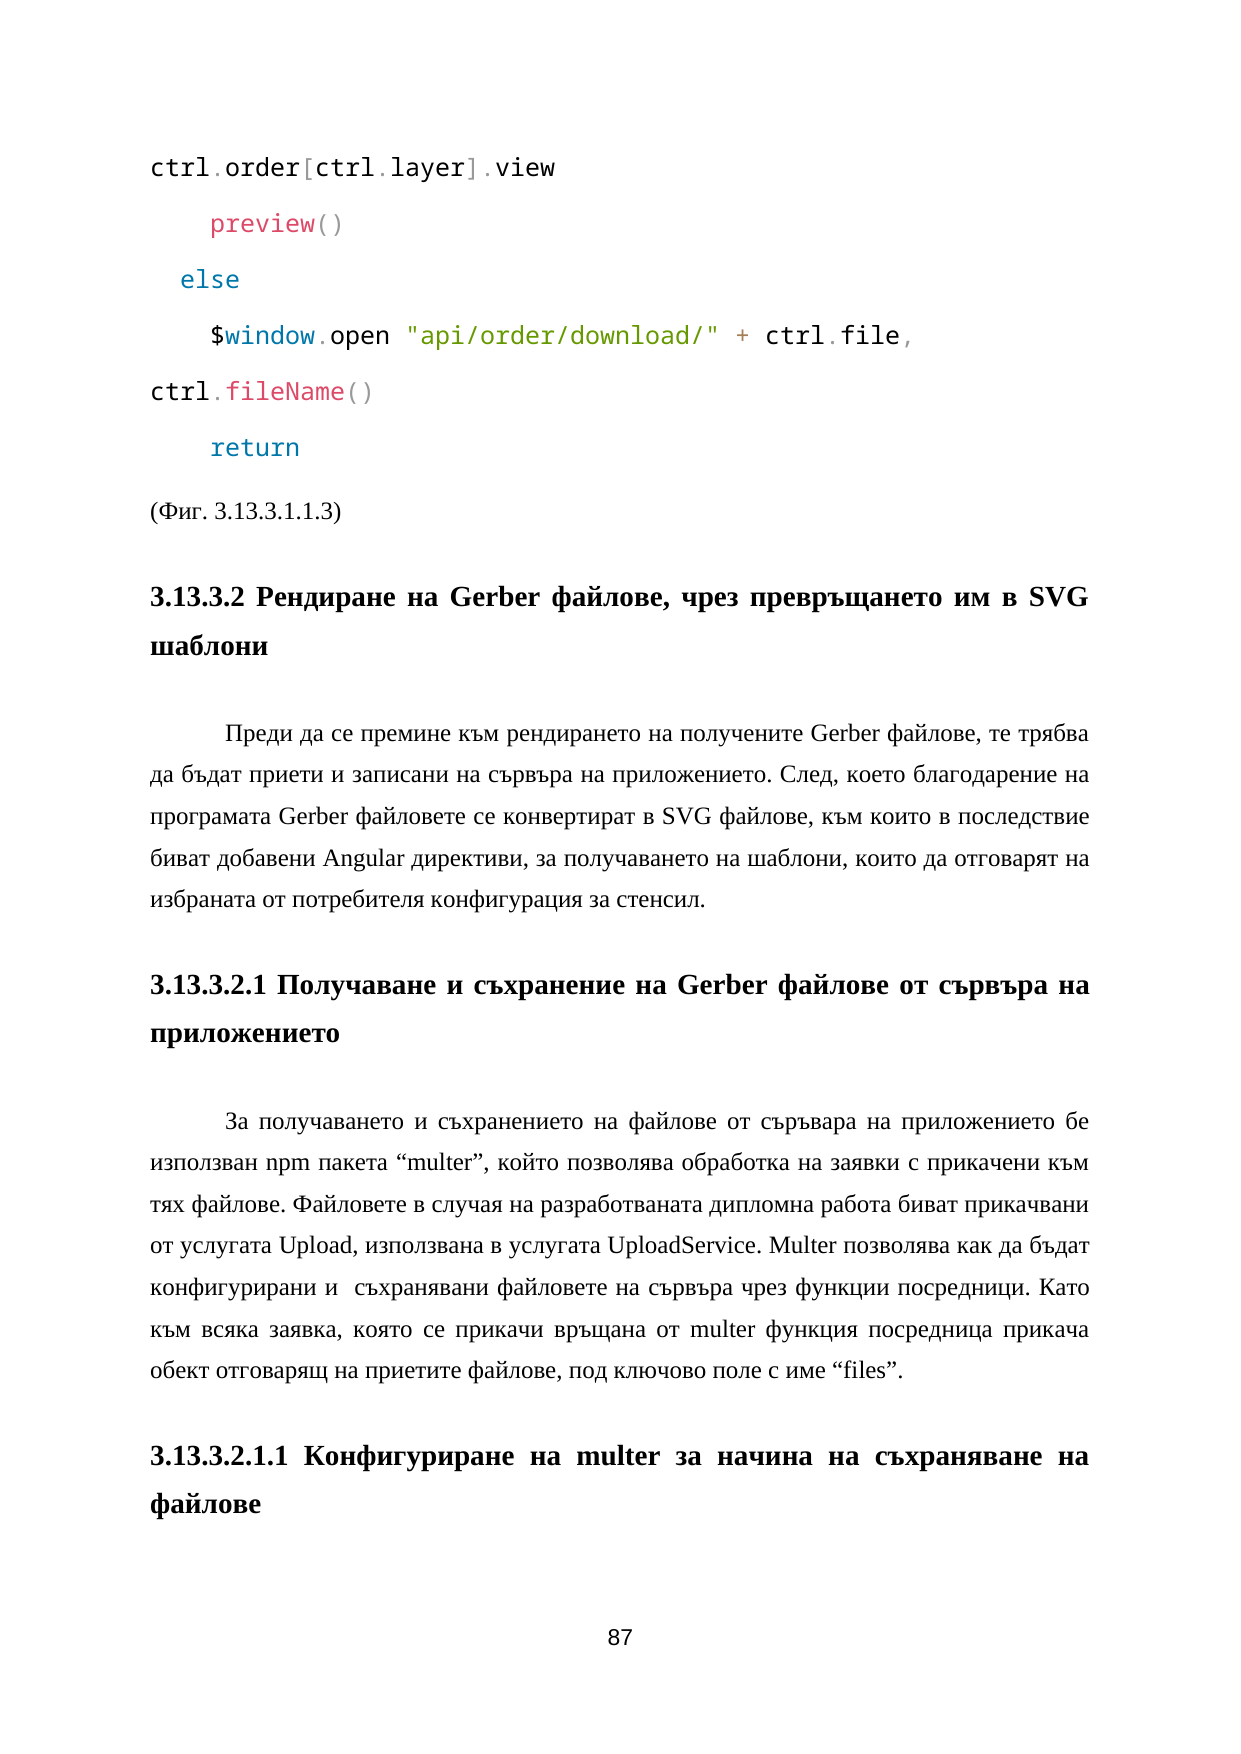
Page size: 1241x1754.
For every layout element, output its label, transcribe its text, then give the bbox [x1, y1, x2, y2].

text 3.13.3.2.1.1 Конфигуриране на multer за начина на съхраняване на файлове [150, 1439, 1091, 1520]
text ctrl.order[ctrl.layer].view preview() else $window.open "api/order/download/" + ctrl.file, ctrl.fileName() return [150, 150, 1091, 463]
text 3.13.3.2.1 Получаване и съхранение на Gerber файлове от сървъра на приложението [150, 968, 1091, 1049]
text За получаването и съхранението на файлове от съръвара на приложението бе използван npm пакета “multer”, който позволява обработка на заявки с прикачени към тях файлове. Файловете в случая на разработваната дипломна работа биват прикачвани от услугата Upload, използвана в услугата UploadService. Multer позволява как да бъдат конфигурирани и съхранявани файловете на сървъра чрез функции посредници. Като към всяка заявка, която се прикачи връщана от multer функция посредница прикача обект отговарящ на приетите файлове, под ключово поле с име “files”. [150, 1107, 1091, 1384]
text (Фиг. 3.13.3.1.1.3) [150, 497, 1091, 525]
text 3.13.3.2 Рендиране на Gerber файлове, чрез превръщането им в SVG шаблони [150, 581, 1091, 661]
text Преди да се премине към рендирането на получените Gerber файлове, те трябва да бъдат приети и записани на сървъра на приложението. След, което благодарение на програмата Gerber файловете се конвертират в SVG файлове, към които в последствие биват добавени Angular директиви, за получаването на шаблони, които да отговарят на избраната от потребителя конфигурация за стенсил. [150, 719, 1091, 913]
